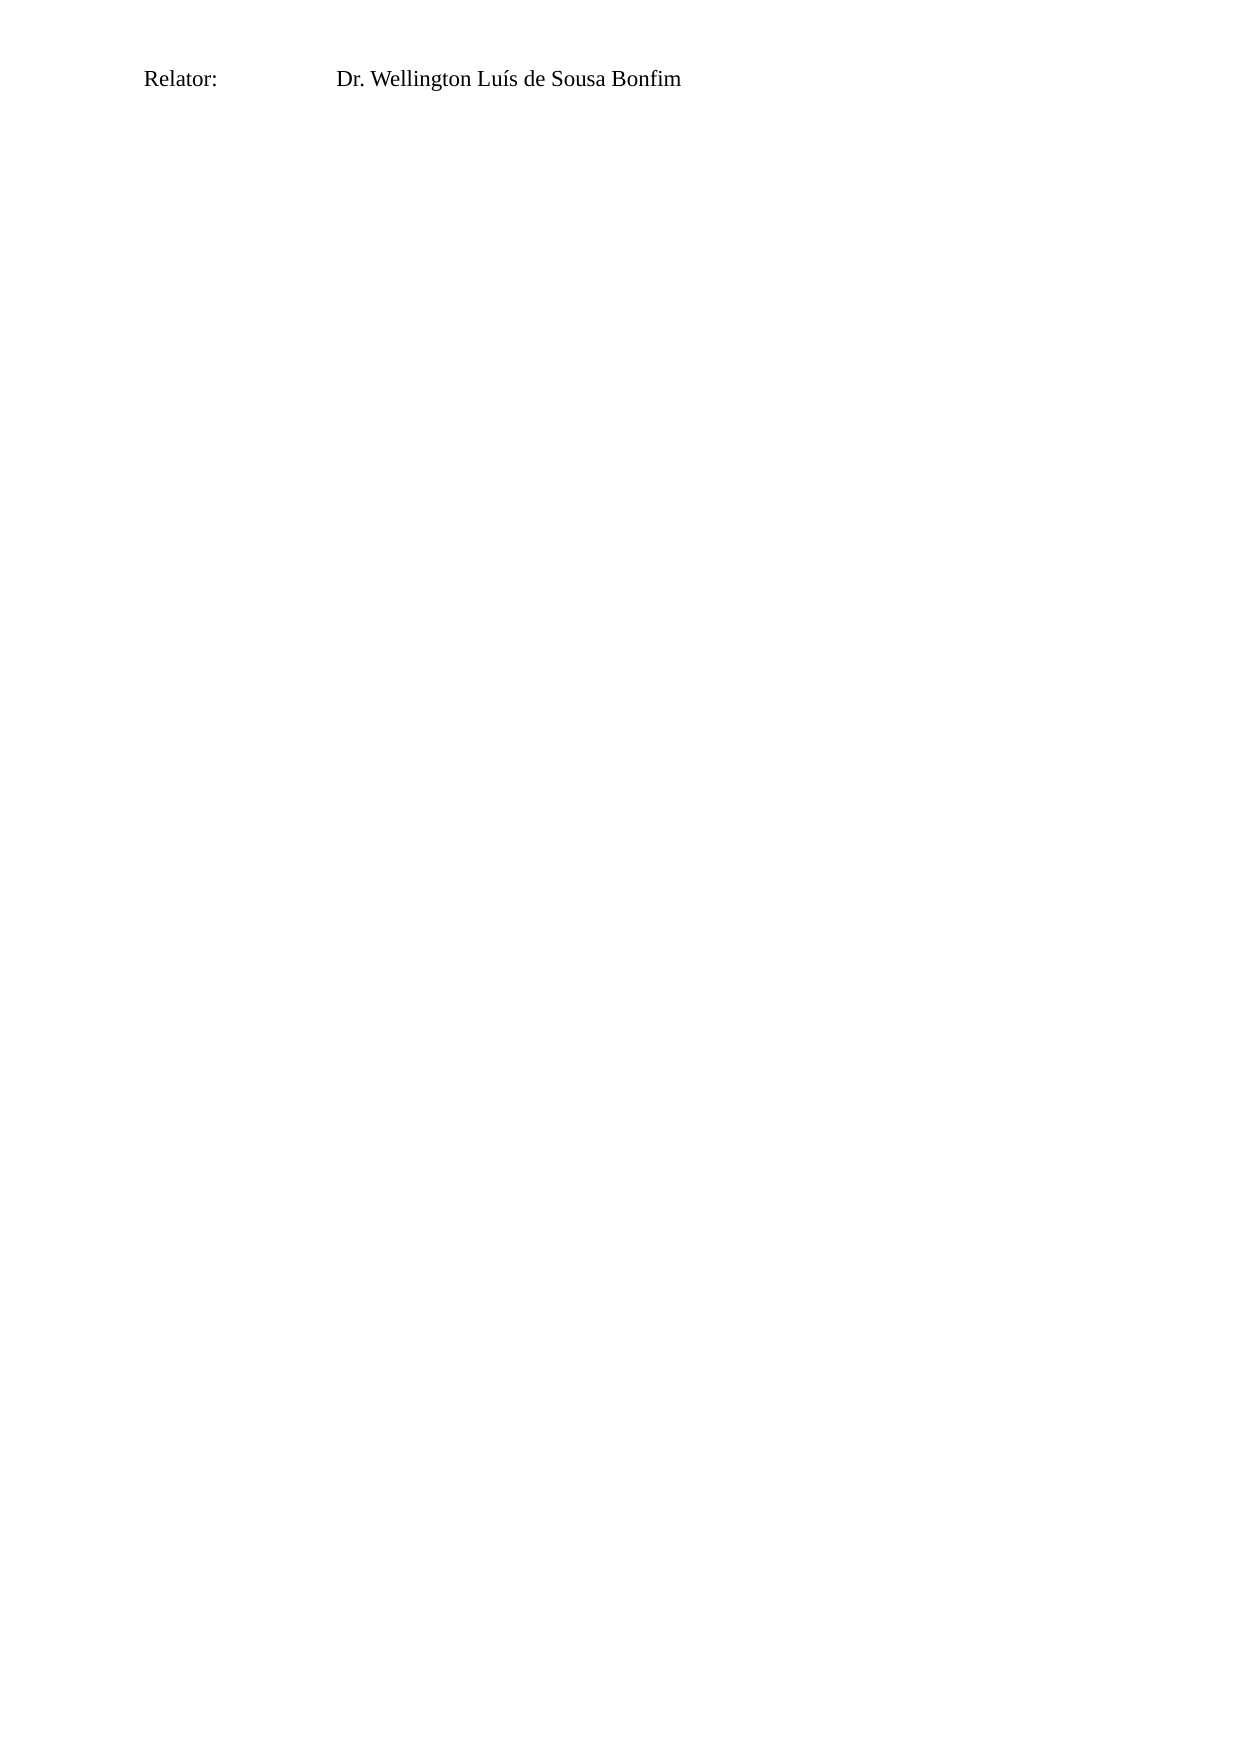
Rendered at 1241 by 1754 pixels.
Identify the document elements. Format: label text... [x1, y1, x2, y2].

table_cell Dr. Wellington Luís de Sousa Bonfim [330, 59, 1181, 97]
table_cell [59, 59, 138, 97]
table_cell Relator: [138, 59, 330, 97]
